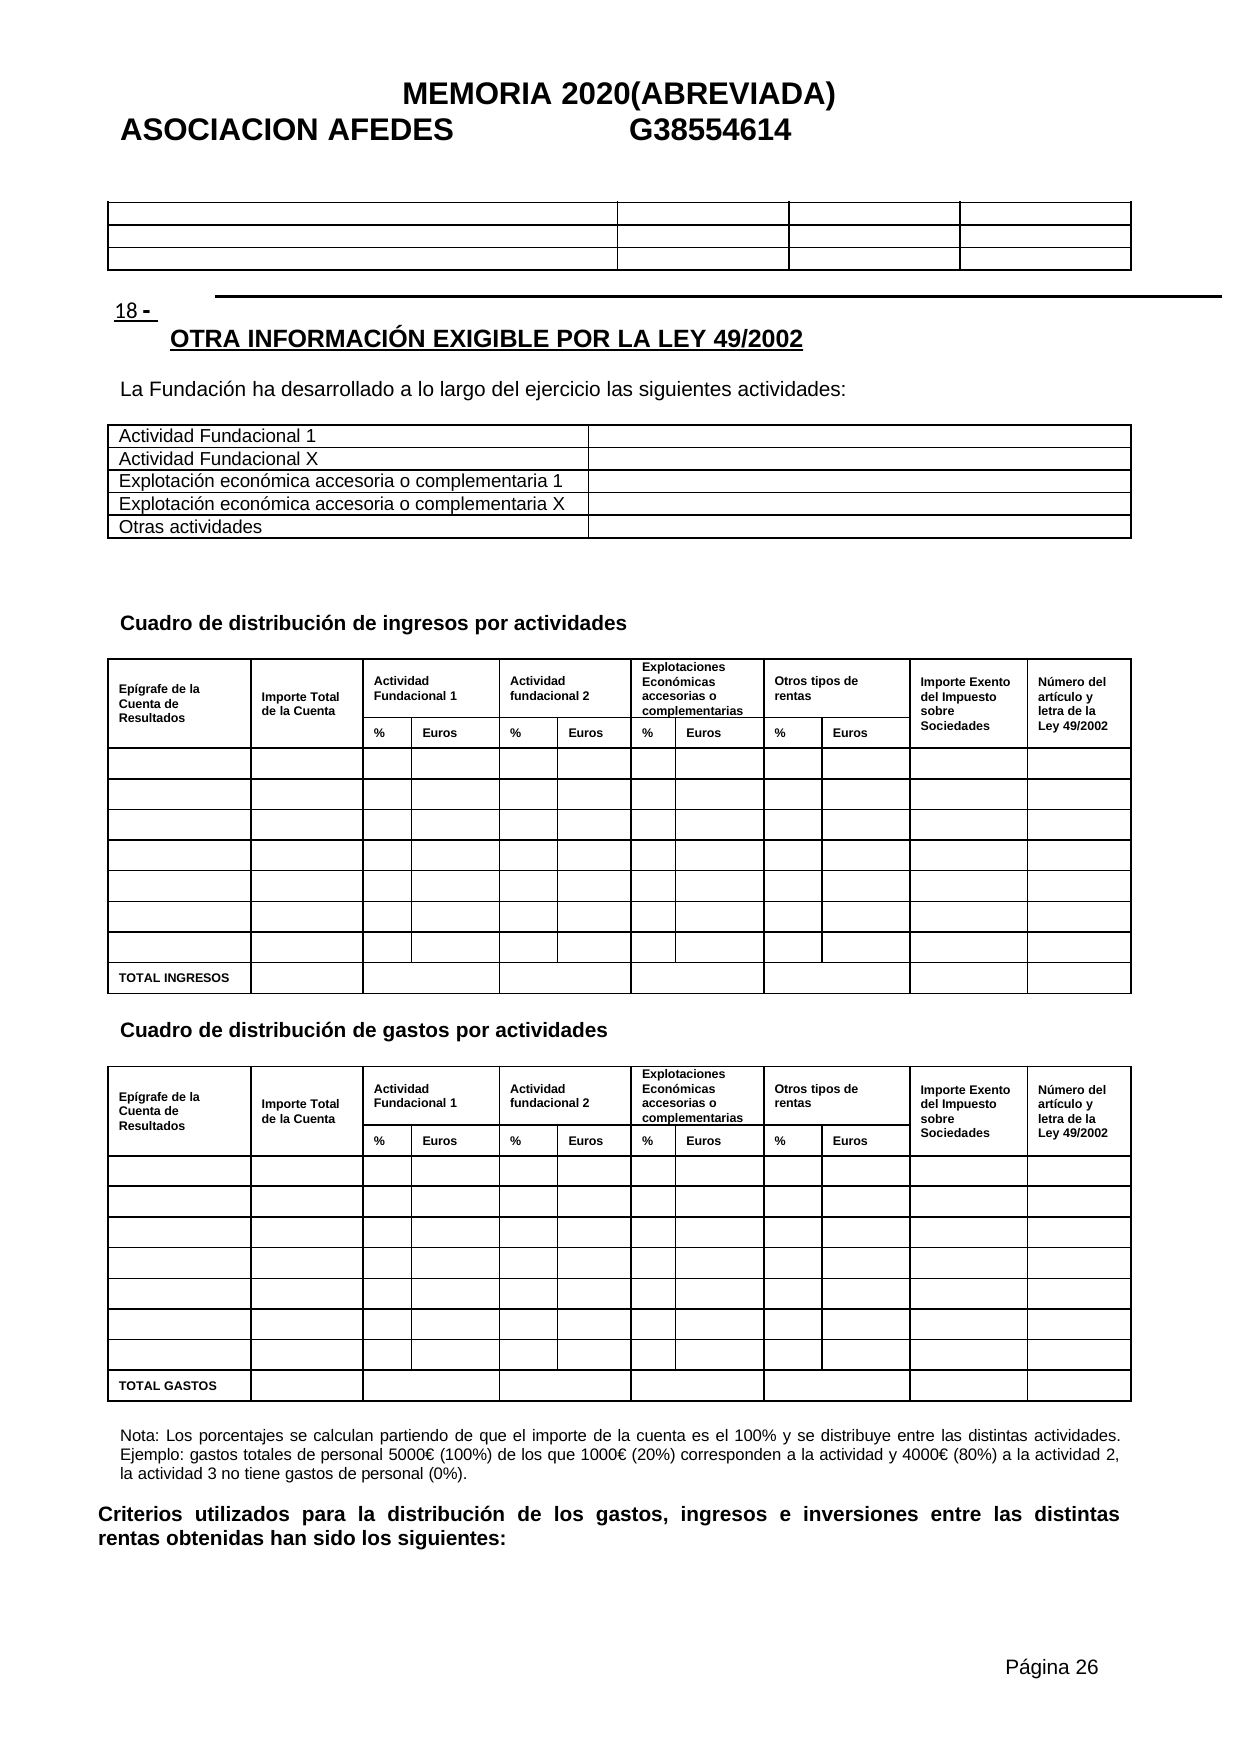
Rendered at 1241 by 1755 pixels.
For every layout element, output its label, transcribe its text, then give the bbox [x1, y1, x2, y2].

table_header Actividad Fundacional 1 [364, 660, 499, 717]
table_cell [765, 1248, 821, 1277]
table_cell [252, 810, 362, 839]
table_cell [558, 1218, 630, 1247]
table_cell [364, 749, 411, 778]
table_cell [412, 841, 499, 870]
table_cell [632, 1218, 675, 1247]
text Cuadro de distribución de gastos por actividades [120, 1018, 1143, 1042]
table_cell [364, 1157, 411, 1185]
table_cell [911, 780, 1027, 808]
table_cell [1028, 1371, 1130, 1400]
table_cell [632, 871, 675, 901]
table_cell [252, 871, 362, 901]
table_cell [676, 810, 763, 839]
table_cell [765, 902, 821, 931]
table_cell [1028, 871, 1130, 901]
table_header Explotaciones Económicas accesorias o complementarias [632, 660, 763, 717]
table_cell [676, 1248, 763, 1277]
table_cell [109, 871, 250, 901]
table_cell [676, 902, 763, 931]
table_cell [1028, 1218, 1130, 1247]
table_cell [911, 1218, 1027, 1247]
table_header Otros tipos de rentas [765, 1067, 909, 1124]
table_cell [364, 1371, 499, 1400]
table_cell [823, 749, 909, 778]
table_cell TOTAL GASTOS [109, 1371, 250, 1400]
table_cell [412, 1157, 499, 1185]
table_header Epígrafe de la Cuenta de Resultados [109, 1067, 250, 1155]
table_cell [1028, 841, 1130, 870]
table_cell [632, 1248, 675, 1277]
table_cell % [632, 1126, 675, 1155]
table_cell [589, 471, 1130, 492]
table_header [618, 203, 788, 224]
table_cell [109, 1340, 250, 1369]
table_cell [911, 933, 1027, 962]
table_cell [823, 1157, 909, 1185]
table_cell Euros [412, 1126, 499, 1155]
table_cell [765, 1371, 909, 1400]
table_cell [632, 1340, 675, 1369]
table_cell [558, 1157, 630, 1185]
table_cell [911, 841, 1027, 870]
table_cell [823, 1310, 909, 1339]
table_header Importe Total de la Cuenta [252, 660, 362, 747]
table_cell [364, 871, 411, 901]
table_cell [364, 1340, 411, 1369]
table_cell [109, 1187, 250, 1216]
table_cell [109, 226, 617, 247]
table_cell Explotación económica accesoria o complementaria X [109, 493, 588, 514]
table_cell [364, 810, 411, 839]
table_cell % [500, 1126, 557, 1155]
table_cell [765, 1279, 821, 1308]
table_cell [632, 780, 675, 808]
table_cell [632, 1371, 763, 1400]
table_cell [364, 902, 411, 931]
table_cell [109, 780, 250, 808]
table_cell [558, 933, 630, 962]
table_cell [500, 1279, 557, 1308]
table_cell [765, 1340, 821, 1369]
table_cell [364, 841, 411, 870]
table_cell [676, 780, 763, 808]
table_cell [109, 1310, 250, 1339]
table_cell [412, 1310, 499, 1339]
table_cell [500, 1310, 557, 1339]
table_cell [500, 963, 630, 993]
table_cell [412, 1187, 499, 1216]
table_cell [589, 516, 1130, 537]
table_cell [911, 1187, 1027, 1216]
table_cell [252, 1187, 362, 1216]
table_cell [765, 933, 821, 962]
table_cell [1028, 963, 1130, 993]
table_cell [109, 1218, 250, 1247]
table_header Actividad fundacional 2 [500, 660, 630, 717]
table_cell [558, 871, 630, 901]
table_cell [911, 871, 1027, 901]
table_header Actividad Fundacional 1 [109, 426, 588, 447]
table_cell [765, 963, 909, 993]
table_cell [823, 1340, 909, 1369]
table_cell [500, 1371, 630, 1400]
table_cell [252, 902, 362, 931]
table_cell [1028, 1310, 1130, 1339]
table_cell [364, 963, 499, 993]
table_cell [632, 810, 675, 839]
table_cell [790, 248, 959, 269]
table_cell [412, 1248, 499, 1277]
table_cell [911, 1279, 1027, 1308]
table_cell [911, 749, 1027, 778]
table_cell [109, 933, 250, 962]
table_cell [252, 841, 362, 870]
text La Fundación ha desarrollado a lo largo del ejercicio las siguientes actividades: [120, 376, 1143, 400]
table_cell % [632, 718, 675, 747]
table_cell [632, 1157, 675, 1185]
table_cell [558, 1248, 630, 1277]
table_cell Euros [558, 718, 630, 747]
table_cell [676, 933, 763, 962]
table_cell [500, 902, 557, 931]
table_cell [109, 902, 250, 931]
table_cell [1028, 749, 1130, 778]
table_cell [109, 1157, 250, 1185]
table_cell [500, 1248, 557, 1277]
table_cell [632, 902, 675, 931]
table_cell [500, 780, 557, 808]
table_cell [412, 902, 499, 931]
table_cell [823, 1218, 909, 1247]
table_header Actividad fundacional 2 [500, 1067, 630, 1124]
table_cell [911, 902, 1027, 931]
table_cell TOTAL INGRESOS [109, 963, 250, 993]
table_cell [589, 493, 1130, 514]
table_cell [500, 1157, 557, 1185]
table_cell [823, 933, 909, 962]
table_cell [252, 1218, 362, 1247]
table_cell [823, 871, 909, 901]
table_cell [911, 1340, 1027, 1369]
table_header Importe Total de la Cuenta [252, 1067, 362, 1155]
table_cell [500, 871, 557, 901]
table_cell [618, 226, 788, 247]
table_cell [558, 749, 630, 778]
table_cell [558, 810, 630, 839]
table_cell [765, 1218, 821, 1247]
table_cell [676, 1187, 763, 1216]
table_cell [765, 810, 821, 839]
table_cell [252, 780, 362, 808]
table_cell Euros [412, 718, 499, 747]
table_cell [500, 749, 557, 778]
table_cell [823, 841, 909, 870]
table_cell [823, 780, 909, 808]
table_cell [632, 749, 675, 778]
table_cell [558, 1187, 630, 1216]
table_cell [252, 749, 362, 778]
subtitle Cuadro de distribución de ingresos por actividades [120, 610, 1143, 634]
table_cell Otras actividades [109, 516, 588, 537]
table_cell [1028, 902, 1130, 931]
table_cell [911, 1248, 1027, 1277]
table_cell [252, 1310, 362, 1339]
table_cell [1028, 1340, 1130, 1369]
table_cell % [500, 718, 557, 747]
table_cell [676, 1218, 763, 1247]
table_cell [676, 841, 763, 870]
table_cell [500, 841, 557, 870]
table_cell Actividad Fundacional X [109, 448, 588, 469]
table_cell [911, 1157, 1027, 1185]
table_cell [500, 933, 557, 962]
table_cell [558, 1279, 630, 1308]
table_cell [109, 1279, 250, 1308]
table_cell [632, 1187, 675, 1216]
table_cell % [765, 1126, 821, 1155]
table_header Explotaciones Económicas accesorias o complementarias [632, 1067, 763, 1124]
subtitle Criterios utilizados para la distribución de los gastos, ingresos e inversiones entre las distintas rentas obtenidas han sido los siguientes: [98, 1502, 1120, 1550]
table_cell Euros [676, 718, 763, 747]
table_cell [558, 1310, 630, 1339]
table_cell [364, 1248, 411, 1277]
table_header Otros tipos de rentas [765, 660, 909, 717]
table_cell [364, 933, 411, 962]
table_cell [823, 902, 909, 931]
table_cell [252, 1371, 362, 1400]
table_cell [1028, 780, 1130, 808]
table_cell [765, 1310, 821, 1339]
table_cell [1028, 1157, 1130, 1185]
table_cell [364, 1279, 411, 1308]
table_cell [252, 1279, 362, 1308]
table_header [961, 203, 1130, 224]
table_cell [109, 1248, 250, 1277]
table_cell [911, 1371, 1027, 1400]
table_header Número del artículo y letra de la Ley 49/2002 [1028, 1067, 1130, 1155]
table_cell [412, 1218, 499, 1247]
table_cell [632, 963, 763, 993]
table_cell [676, 749, 763, 778]
table_cell [558, 841, 630, 870]
table_cell Euros [676, 1126, 763, 1155]
table_cell [765, 871, 821, 901]
table_cell [412, 933, 499, 962]
table_cell [589, 448, 1130, 469]
table_cell [109, 749, 250, 778]
table_cell [765, 1187, 821, 1216]
table_cell [500, 1187, 557, 1216]
table_cell [1028, 1248, 1130, 1277]
table_cell % [765, 718, 821, 747]
table_cell [1028, 1187, 1130, 1216]
table_cell [1028, 933, 1130, 962]
table_cell [765, 1157, 821, 1185]
table_cell [765, 841, 821, 870]
table_header Importe Exento del Impuesto sobre Sociedades [911, 1067, 1027, 1155]
table_header [109, 203, 617, 224]
table_cell [412, 1340, 499, 1369]
table_cell % [364, 718, 411, 747]
table_cell [911, 1310, 1027, 1339]
table_cell [765, 749, 821, 778]
text Nota: Los porcentajes se calculan partiendo de que el importe de la cuenta es el 100% y se distribuye entre las distintas actividades. Ejemplo: gastos totales de personal 5000€ (100%) de los que 1000€ (20%) corresponden a la actividad y 4000€ (80%) a la actividad 2, la actividad 3 no tiene gastos de personal (0%). [120, 1425, 1121, 1483]
table_cell Explotación económica accesoria o complementaria 1 [109, 471, 588, 492]
table_header [589, 426, 1130, 447]
table_cell [911, 810, 1027, 839]
table_header Importe Exento del Impuesto sobre Sociedades [911, 660, 1027, 747]
table_cell [364, 1218, 411, 1247]
table_header Número del artículo y letra de la Ley 49/2002 [1028, 660, 1130, 747]
table_cell Euros [823, 1126, 909, 1155]
table_cell [632, 933, 675, 962]
table_cell [823, 1187, 909, 1216]
table_cell [252, 963, 362, 993]
table_cell Euros [823, 718, 909, 747]
table_cell [823, 1248, 909, 1277]
table_cell [765, 780, 821, 808]
table_cell [632, 1310, 675, 1339]
table_cell [618, 248, 788, 269]
table_cell [676, 1157, 763, 1185]
table_cell [412, 810, 499, 839]
table_cell [676, 1310, 763, 1339]
table_cell [500, 1340, 557, 1369]
table_cell [676, 1279, 763, 1308]
table_cell [109, 248, 617, 269]
table_cell [911, 963, 1027, 993]
table_header Epígrafe de la Cuenta de Resultados [109, 660, 250, 747]
table_cell [1028, 1279, 1130, 1308]
table_cell [558, 1340, 630, 1369]
table_cell [109, 841, 250, 870]
table_cell [412, 749, 499, 778]
table_cell [790, 226, 959, 247]
table_cell [500, 1218, 557, 1247]
table_cell [412, 871, 499, 901]
table_cell [961, 248, 1130, 269]
table_cell [823, 1279, 909, 1308]
table_cell [252, 1157, 362, 1185]
table_cell [676, 1340, 763, 1369]
table_cell [412, 1279, 499, 1308]
table_cell [412, 780, 499, 808]
table_cell [364, 1310, 411, 1339]
table_cell Euros [558, 1126, 630, 1155]
table_cell [558, 902, 630, 931]
table_cell [364, 780, 411, 808]
table_cell [632, 841, 675, 870]
table_cell [961, 226, 1130, 247]
table_header Actividad Fundacional 1 [364, 1067, 499, 1124]
table_header [790, 203, 959, 224]
table_cell [252, 1340, 362, 1369]
table_cell [109, 810, 250, 839]
list - OTRA INFORMACIÓN EXIGIBLE POR LA LEY 49/2002 [120, 294, 1143, 352]
table_cell [676, 871, 763, 901]
table_cell [500, 810, 557, 839]
table_cell [252, 1248, 362, 1277]
table_cell [558, 780, 630, 808]
table_cell % [364, 1126, 411, 1155]
table_cell [1028, 810, 1130, 839]
table_cell [823, 810, 909, 839]
table_cell [252, 933, 362, 962]
table_cell [364, 1187, 411, 1216]
table_cell [632, 1279, 675, 1308]
